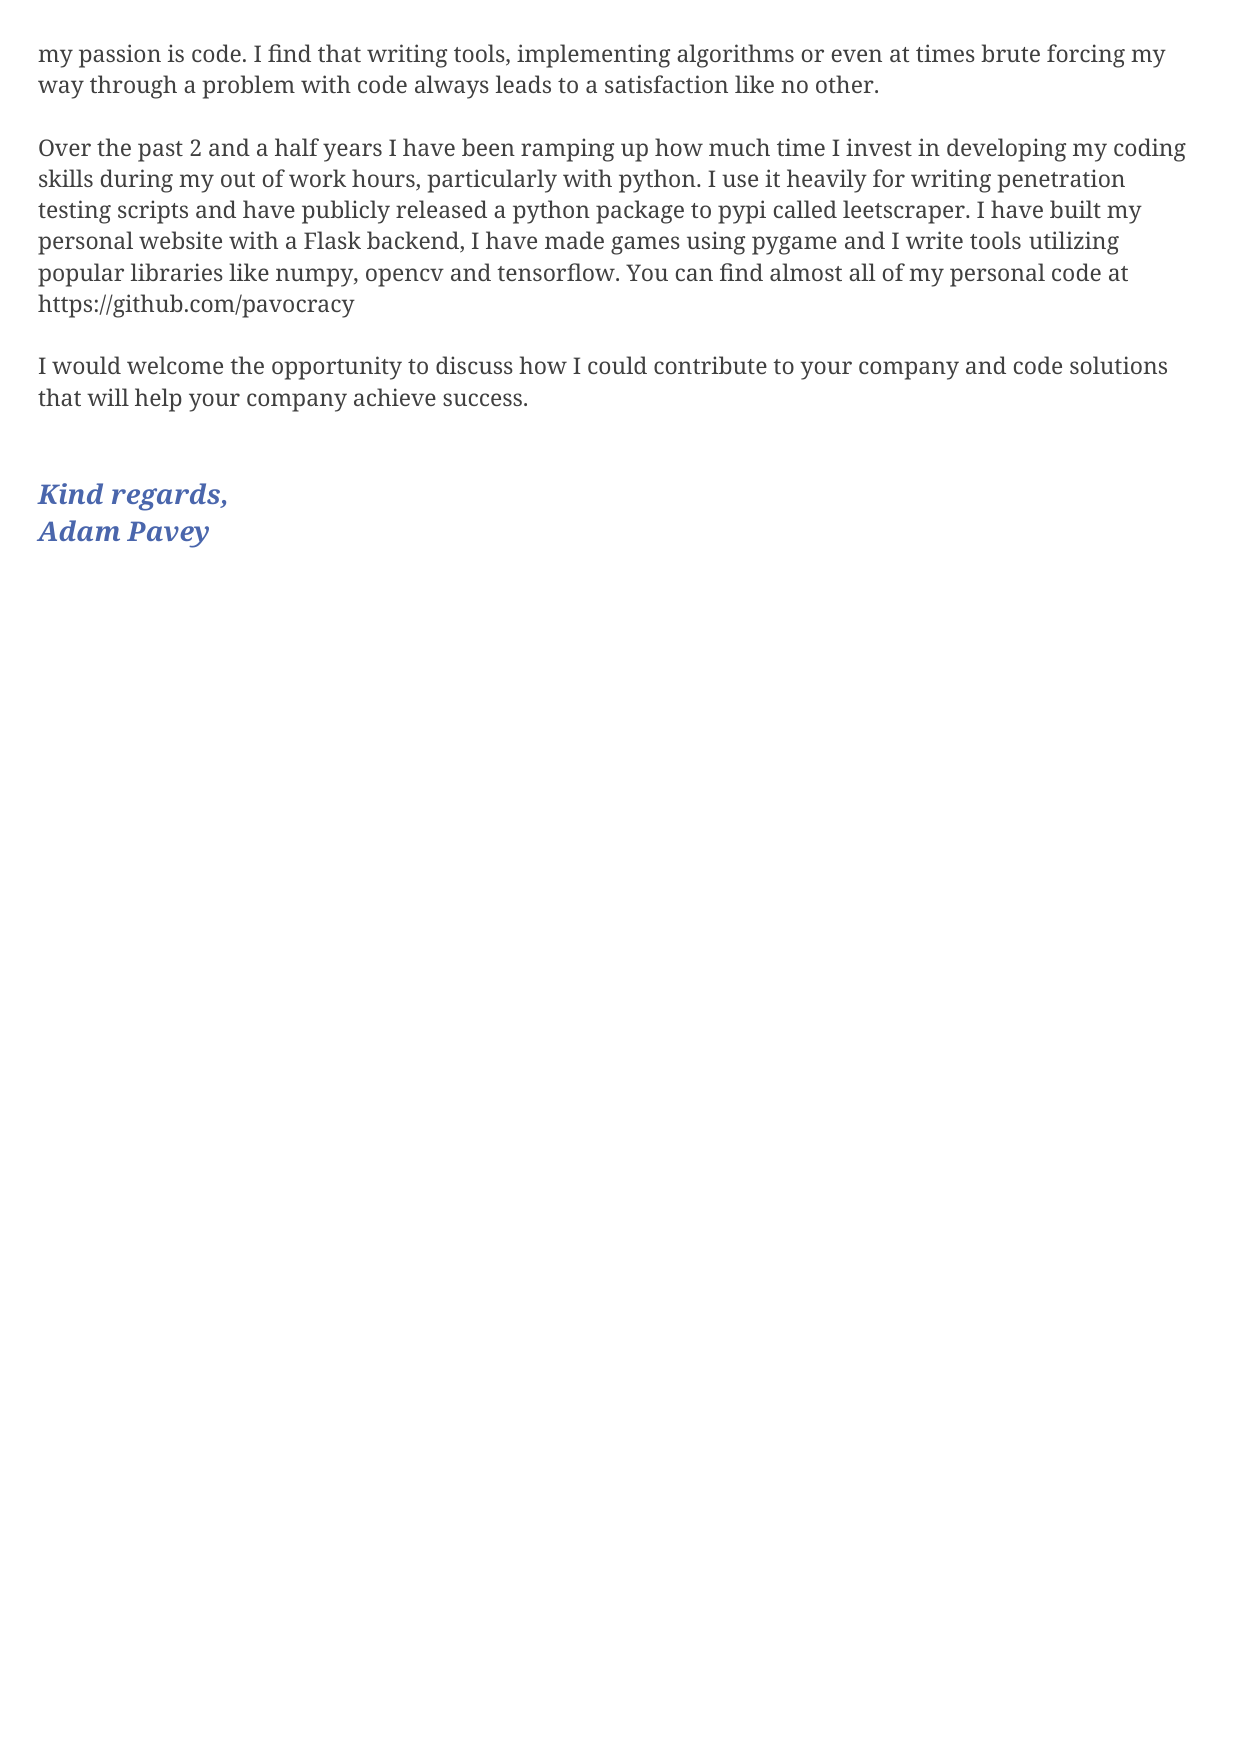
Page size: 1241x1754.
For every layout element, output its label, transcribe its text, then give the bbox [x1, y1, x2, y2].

table_header my passion is code. I find that writing tools, implementing algorithms or even at times brute forcing my way through a problem with code always leads to a satisfaction like no other. Over the past 2 and a half years I have been ramping up how much time I invest in developing my coding skills during my out of work hours, particularly with python. I use it heavily for writing penetration testing scripts and have publicly released a python package to pypi called leetscraper. I have built my personal website with a Flask backend, I have made games using pygame and I write tools utilizing popular libraries like numpy, opencv and tensorflow. You can find almost all of my personal code at https://github.com/pavocracy I would welcome the opportunity to discuss how I could contribute to your company and code solutions that will help your company achieve success. Kind regards, Adam Pavey [38, 38, 1202, 673]
